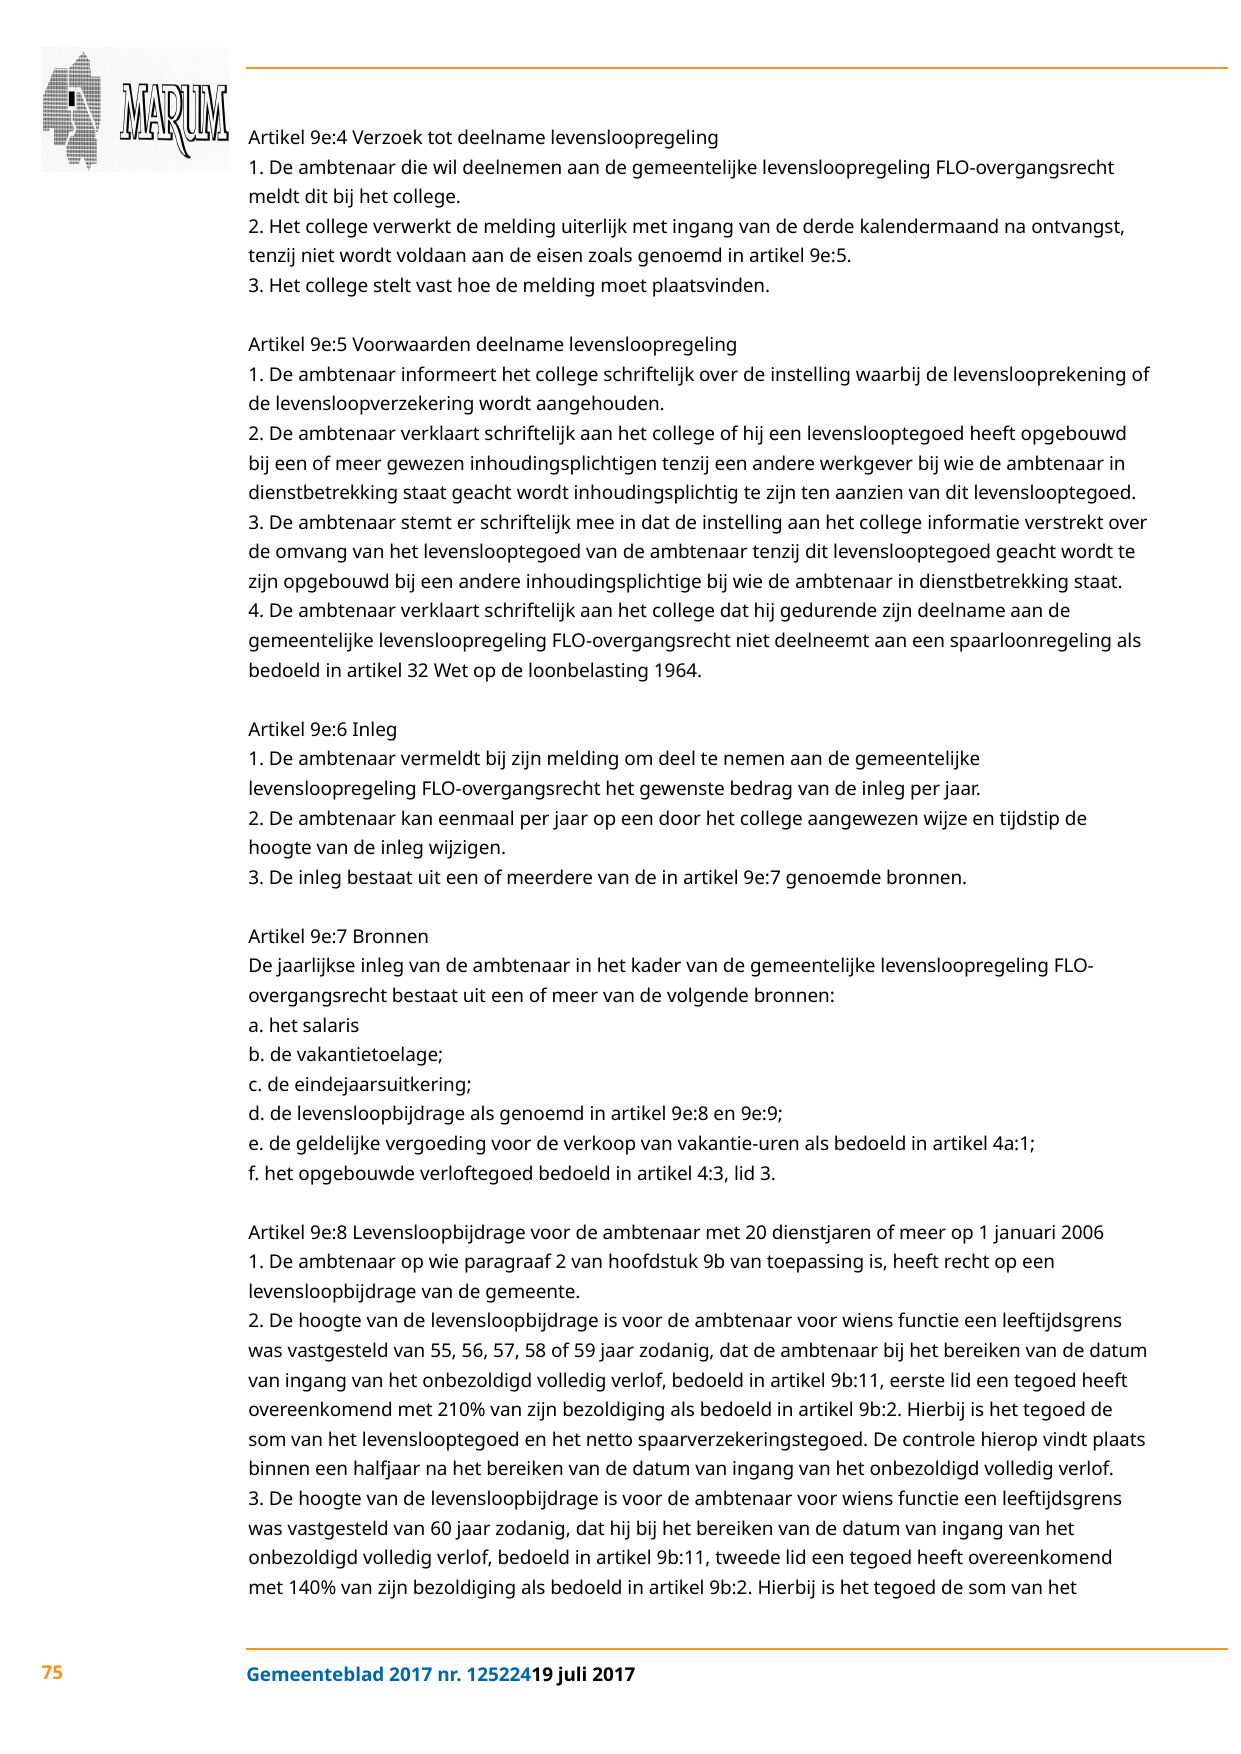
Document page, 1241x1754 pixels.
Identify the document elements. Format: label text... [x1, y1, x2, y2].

text 2. De ambtenaar kan eenmaal per jaar op een door het college aangewezen wijze en tijdstip de hoogte van de inleg wijzigen. [248, 805, 1152, 860]
text f. het opgebouwde verloftegoed bedoeld in artikel 4:3, lid 3. [248, 1160, 1152, 1186]
text c. de eindejaarsuitkering; [248, 1071, 1152, 1097]
text d. de levensloopbijdrage als genoemd in artikel 9e:8 en 9e:9; [248, 1101, 1152, 1126]
text 1. De ambtenaar op wie paragraaf 2 van hoofdstuk 9b van toepassing is, heeft recht op een levensloopbijdrage van de gemeente. [248, 1248, 1152, 1304]
text 3. De inleg bestaat uit een of meerdere van de in artikel 9e:7 genoemde bronnen. [248, 864, 1152, 890]
text Artikel 9e:4 Verzoek tot deelname levensloopregeling [248, 124, 1152, 150]
text 1. De ambtenaar die wil deelnemen aan de gemeentelijke levensloopregeling FLO-overgangsrecht meldt dit bij het college. [248, 154, 1152, 209]
text 3. De hoogte van de levensloopbijdrage is voor de ambtenaar voor wiens functie een leeftijdsgrens was vastgesteld van 60 jaar zodanig, dat hij bij het bereiken van de datum van ingang van het onbezoldigd volledig verlof, bedoeld in artikel 9b:11, tweede lid een tegoed heeft overeenkomend met 140% van zijn bezoldiging als bedoeld in artikel 9b:2. Hierbij is het tegoed de som van het [248, 1485, 1152, 1600]
text 1. De ambtenaar vermeldt bij zijn melding om deel te nemen aan de gemeentelijke levensloopregeling FLO-overgangsrecht het gewenste bedrag van de inleg per jaar. [248, 746, 1152, 801]
picture [41, 47, 231, 172]
text 2. De ambtenaar verklaart schriftelijk aan het college of hij een levenslooptegoed heeft opgebouwd bij een of meer gewezen inhoudingsplichtigen tenzij een andere werkgever bij wie de ambtenaar in dienstbetrekking staat geacht wordt inhoudingsplichtig te zijn ten aanzien van dit levenslooptegoed. [248, 420, 1152, 505]
text 2. De hoogte van de levensloopbijdrage is voor de ambtenaar voor wiens functie een leeftijdsgrens was vastgesteld van 55, 56, 57, 58 of 59 jaar zodanig, dat de ambtenaar bij het bereiken van de datum van ingang van het onbezoldigd volledig verlof, bedoeld in artikel 9b:11, eerste lid een tegoed heeft overeenkomend met 210% van zijn bezoldiging als bedoeld in artikel 9b:2. Hierbij is het tegoed de som van het levenslooptegoed en het netto spaarverzekeringstegoed. De controle hierop vindt plaats binnen een halfjaar na het bereiken van de datum van ingang van het onbezoldigd volledig verlof. [248, 1308, 1152, 1481]
text 2. Het college verwerkt de melding uiterlijk met ingang van de derde kalendermaand na ontvangst, tenzij niet wordt voldaan aan de eisen zoals genoemd in artikel 9e:5. [248, 213, 1152, 268]
text a. het salaris [248, 1012, 1152, 1038]
text Artikel 9e:7 Bronnen [248, 923, 1152, 949]
text De jaarlijkse inleg van de ambtenaar in het kader van de gemeentelijke levensloopregeling FLO-overgangsrecht bestaat uit een of meer van de volgende bronnen: [248, 953, 1152, 1008]
text Artikel 9e:5 Voorwaarden deelname levensloopregeling [248, 331, 1152, 357]
text 1. De ambtenaar informeert het college schriftelijk over de instelling waarbij de levenslooprekening of de levensloopverzekering wordt aangehouden. [248, 361, 1152, 416]
text Artikel 9e:6 Inleg [248, 716, 1152, 742]
text e. de geldelijke vergoeding voor de verkoop van vakantie-uren als bedoeld in artikel 4a:1; [248, 1130, 1152, 1156]
text Artikel 9e:8 Levensloopbijdrage voor de ambtenaar met 20 dienstjaren of meer op 1 januari 2006 [248, 1219, 1152, 1245]
text 4. De ambtenaar verklaart schriftelijk aan het college dat hij gedurende zijn deelname aan de gemeentelijke levensloopregeling FLO-overgangsrecht niet deelneemt aan een spaarloonregeling als bedoeld in artikel 32 Wet op de loonbelasting 1964. [248, 598, 1152, 683]
text 3. Het college stelt vast hoe de melding moet plaatsvinden. [248, 272, 1152, 298]
text b. de vakantietoelage; [248, 1041, 1152, 1067]
text 3. De ambtenaar stemt er schriftelijk mee in dat de instelling aan het college informatie verstrekt over de omvang van het levenslooptegoed van de ambtenaar tenzij dit levenslooptegoed geacht wordt te zijn opgebouwd bij een andere inhoudingsplichtige bij wie de ambtenaar in dienstbetrekking staat. [248, 509, 1152, 594]
